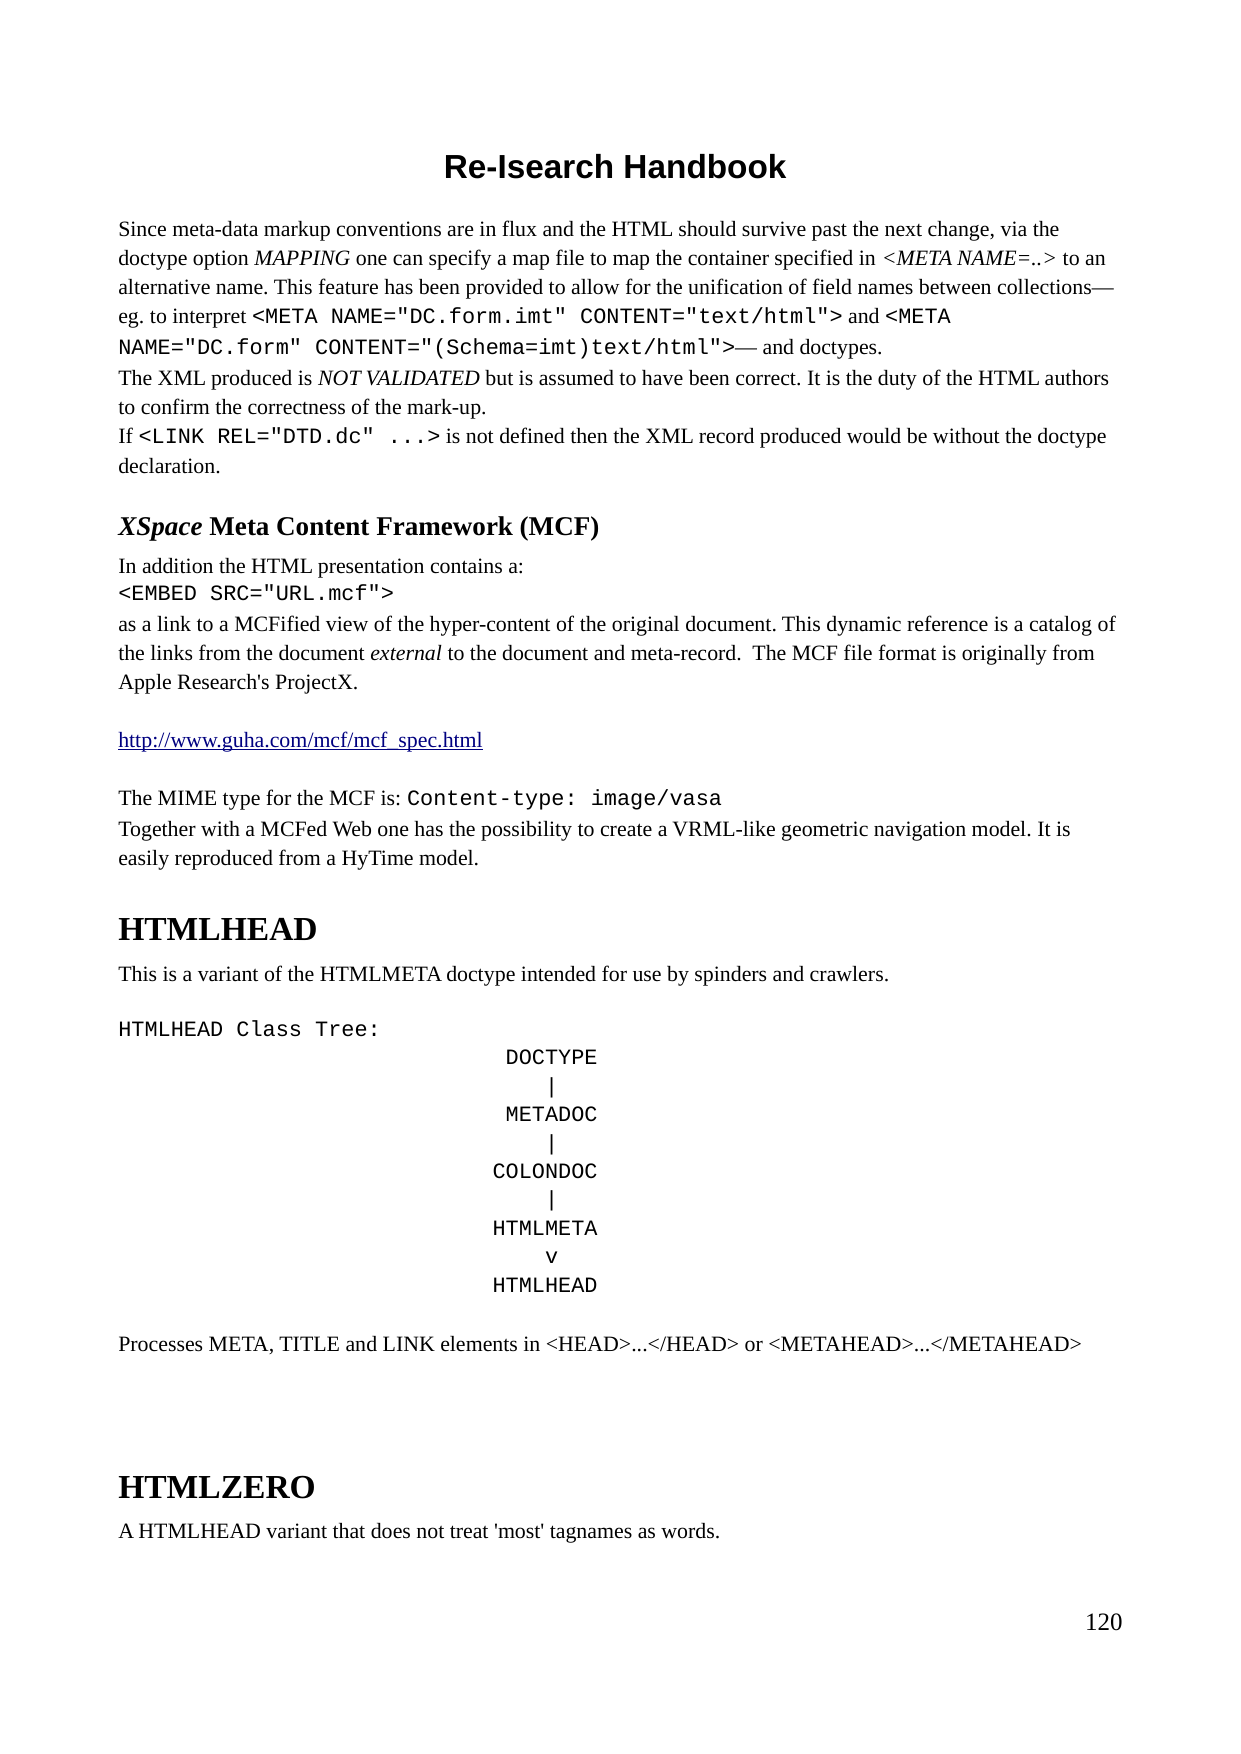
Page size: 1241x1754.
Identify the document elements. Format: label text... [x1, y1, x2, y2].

subtitle XSpace Meta Content Framework (MCF) [118, 510, 1122, 541]
text A HTMLHEAD variant that does not treat 'most' tagnames as words. [118, 1518, 1122, 1543]
text Since meta-data markup conventions are in flux and the HTML should survive past the next change, via the doctype option MAPPING one can specify a map file to map the container specified in <META NAME=..> to an alternative name. This feature has been provided to allow for the unification of field names between collections— eg. to interpret <META NAME="DC.form.imt" CONTENT="text/html"> and <META NAME="DC.form" CONTENT="(Schema=imt)text/html">— and doctypes. [118, 216, 1122, 361]
text DOCTYPE [413, 1046, 1122, 1071]
text http://www.guha.com/mcf/mcf_spec.html [118, 727, 1122, 752]
text | [413, 1132, 1122, 1157]
text | [413, 1189, 1122, 1213]
subtitle HTMLZERO [118, 1467, 1122, 1506]
text COLONDOC [413, 1160, 1122, 1185]
text The MIME type for the MCF is: Content-type: image/vasa [118, 785, 1122, 812]
text HTMLHEAD Class Tree: [118, 1018, 1122, 1043]
text If <LINK REL="DTD.dc" ...> is not defined then the XML record produced would be without the doctype declaration. [118, 423, 1122, 479]
text This is a variant of the HTMLMETA doctype intended for use by spinders and crawlers. [118, 961, 1122, 986]
text HTMLHEAD [413, 1274, 1122, 1299]
text Together with a MCFed Web one has the possibility to create a VRML-like geometric navigation model. It is easily reproduced from a HyTime model. [118, 816, 1122, 870]
subtitle HTMLHEAD [118, 909, 1122, 948]
text Processes META, TITLE and LINK elements in <HEAD>...</HEAD> or <METAHEAD>...</METAHEAD> [118, 1331, 1122, 1356]
text In addition the HTML presentation contains a: <EMBED SRC="URL.mcf"> as a link to a MCFified view of the hyper-content of the original document. This dynamic reference is a catalog of the links from the document external to the document and meta-record. The MCF file format is originally from Apple Research's ProjectX. [118, 553, 1122, 694]
text METADOC [413, 1103, 1122, 1128]
text HTMLMETA [413, 1217, 1122, 1242]
text v [413, 1246, 1122, 1270]
text The XML produced is NOT VALIDATED but is assumed to have been correct. It is the duty of the HTML authors to confirm the correctness of the mark-up. [118, 365, 1122, 419]
text | [413, 1075, 1122, 1100]
